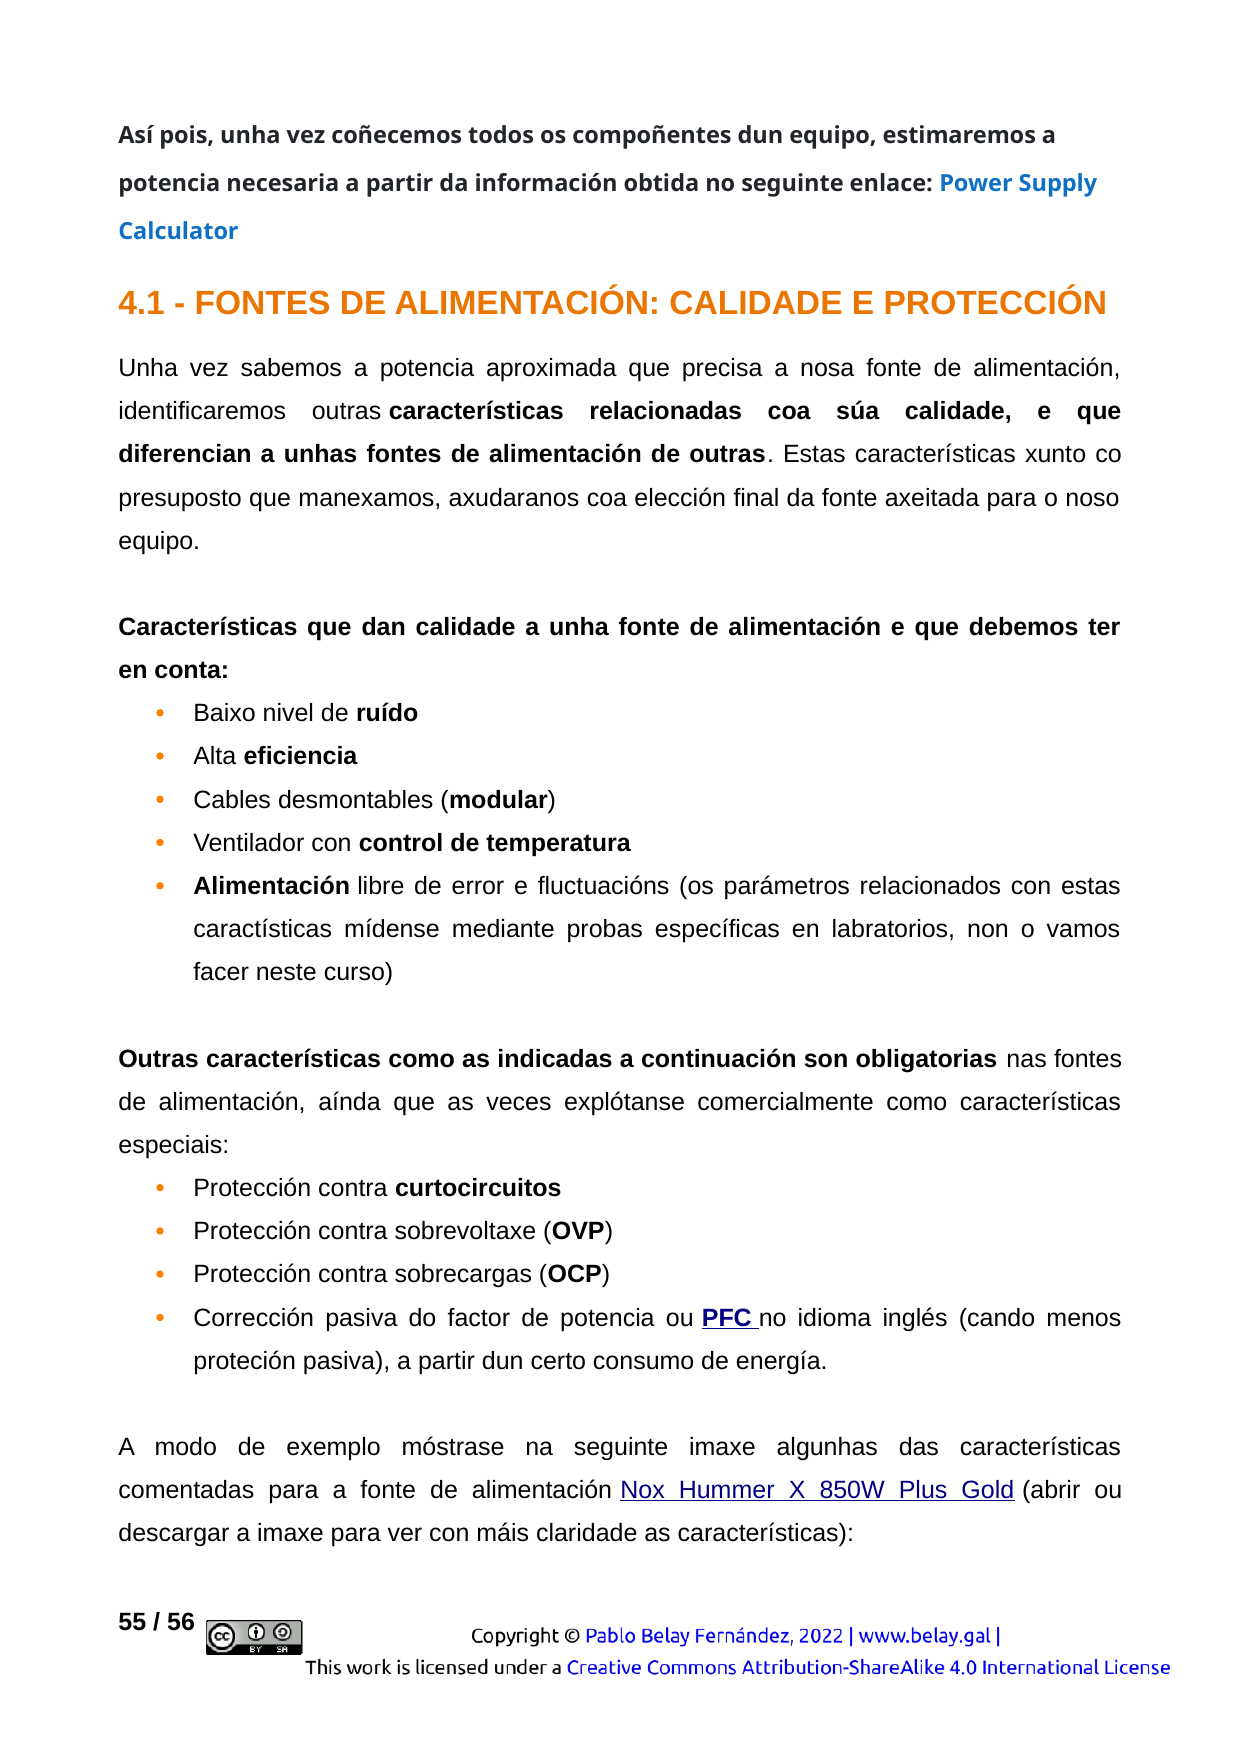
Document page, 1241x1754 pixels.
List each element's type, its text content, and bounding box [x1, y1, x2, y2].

list Corrección pasiva do factor de potencia ou PFC no idioma inglés (cando menos proteción pasiva), a partir dun certo consumo de energía. [156, 1303, 1122, 1375]
text Outras características como as indicadas a continuación son obligatorias nas fontes de alimentación, aínda que as veces explótanse comercialmente como características especiais: [118, 1044, 1122, 1159]
text Unha vez sabemos a potencia aproximada que precisa a nosa fonte de alimentación, identificaremos outras características relacionadas coa súa calidade, e que diferencian a unhas fontes de alimentación de outras. Estas características xunto co presuposto que manexamos, axudaranos coa elección final da fonte axeitada para o noso equipo. [118, 353, 1122, 554]
list Alimentación libre de error e fluctuacións (os parámetros relacionados con estas caractísticas mídense mediante probas específicas en labratorios, non o vamos facer neste curso) [156, 871, 1122, 986]
list Alta eficiencia [156, 741, 1122, 770]
list Protección contra sobrevoltaxe (OVP) [156, 1216, 1122, 1245]
text Características que dan calidade a unha fonte de alimentación e que debemos ter en conta: [118, 612, 1122, 684]
text Así pois, unha vez coñecemos todos os compoñentes dun equipo, estimaremos a potencia necesaria a partir da información obtida no seguinte enlace: Power Supply Calculator [118, 118, 1122, 246]
text A modo de exemplo móstrase na seguinte imaxe algunhas das características comentadas para a fonte de alimentación Nox Hummer X 850W Plus Gold (abrir ou descargar a imaxe para ver con máis claridade as características): [118, 1432, 1122, 1547]
list Cables desmontables (modular) [156, 784, 1122, 813]
list Baixo nivel de ruído [156, 698, 1122, 727]
subtitle 4.1 - FONTES DE ALIMENTACIÓN: CALIDADE E PROTECCIÓN [118, 283, 1122, 321]
list Protección contra sobrecargas (OCP) [156, 1259, 1122, 1288]
picture [200, 1604, 1205, 1690]
list Ventilador con control de temperatura [156, 828, 1122, 857]
list Protección contra curtocircuitos [156, 1173, 1122, 1202]
